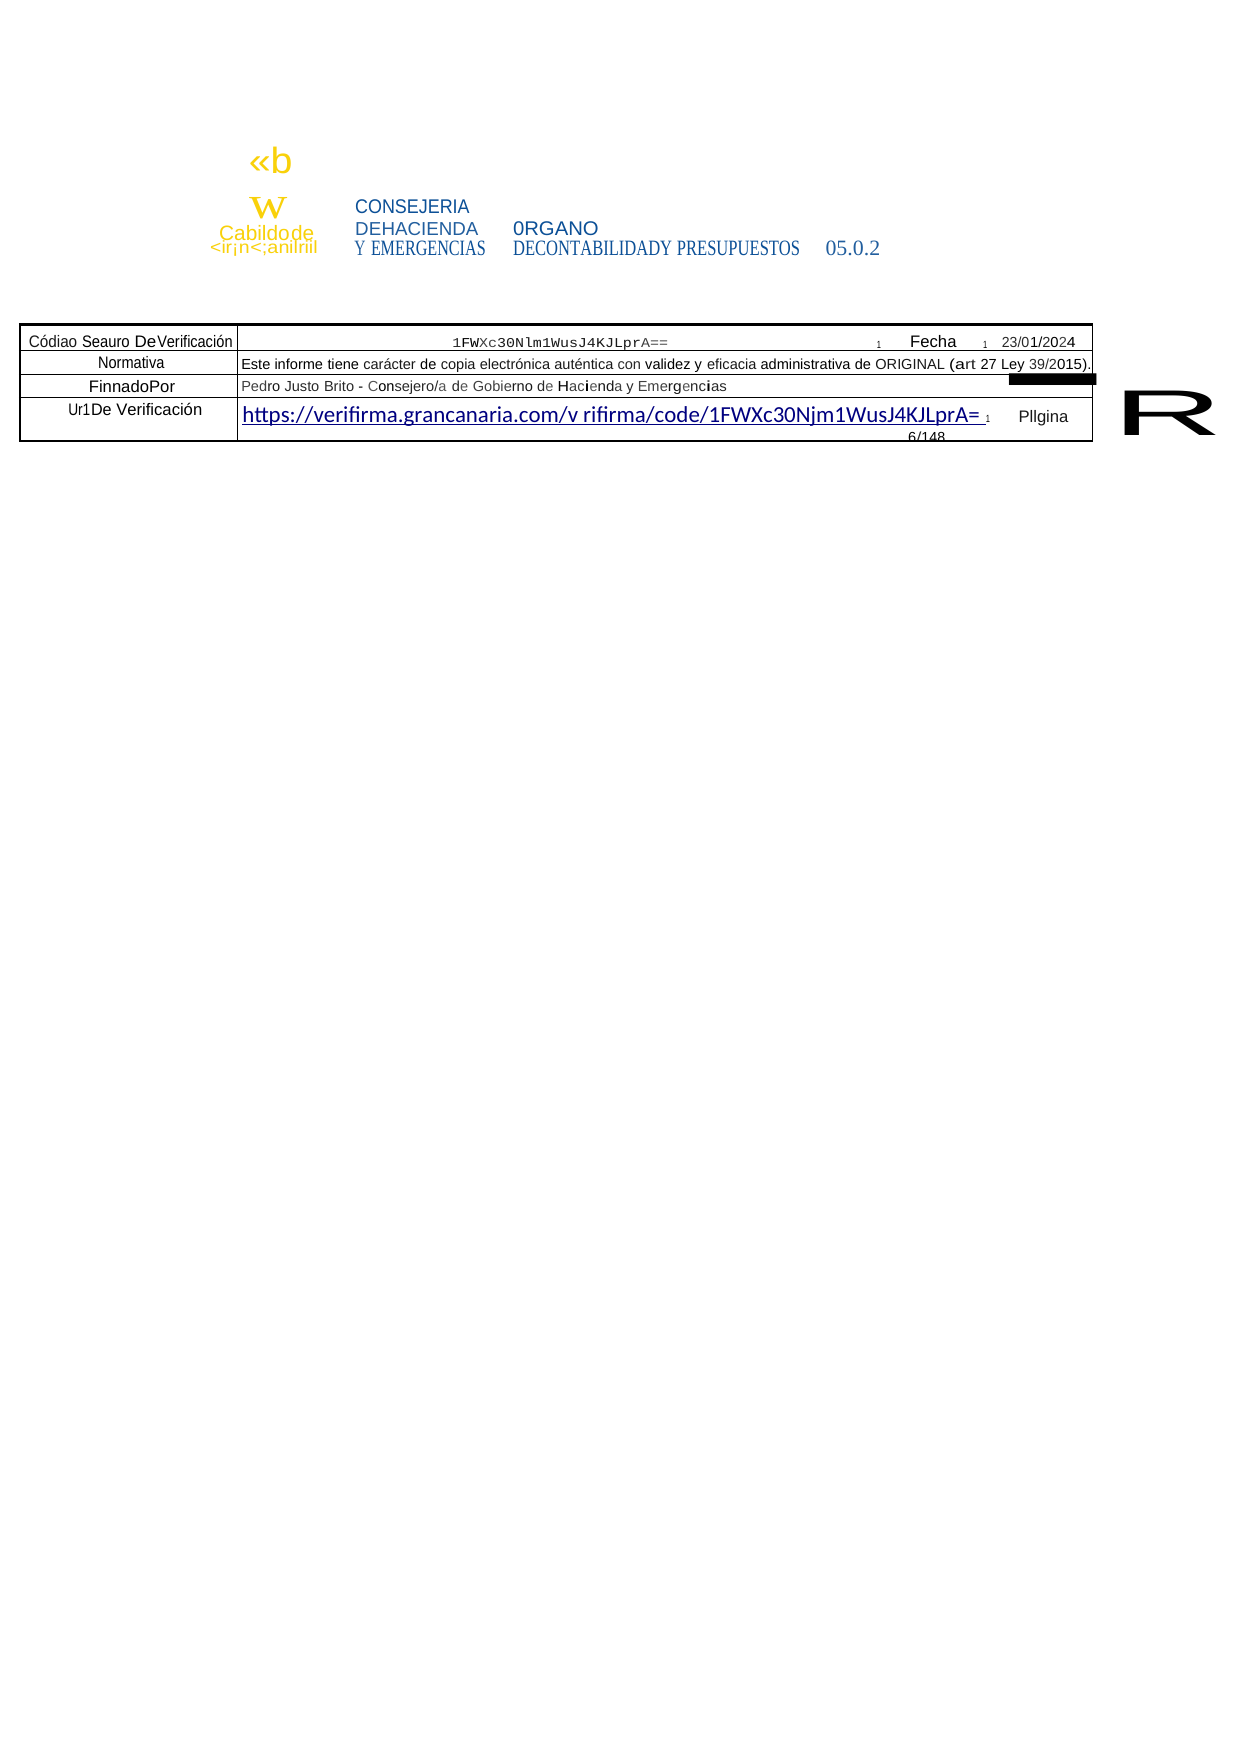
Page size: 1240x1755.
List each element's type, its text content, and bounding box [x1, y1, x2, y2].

table_header 1FWXc30Nlm1WusJ4KJLprA== 1 Fecha 1 23/01/2024 [238, 326, 1092, 350]
table_cell Este informe tiene carácter de copia electrónica auténtica con validez y eficacia administrativa de ORIGINAL (art 27 Ley 39/2015). [238, 351, 1092, 374]
table_cell Normativa [21, 351, 237, 374]
text -R [8, 288, 1223, 450]
table_cell https://verifirma.grancanaria.com/v rifirma/code/1FWXc30Njm1WusJ4KJLprA= 1 Pllgina 6/148 1 [238, 398, 1092, 439]
table_cell Ur1De Verificación [21, 398, 237, 439]
table_cell Pedro Justo Brito - Consejero/a de Gobierno de Hacienda y Emergencias [238, 375, 1092, 397]
table_cell FinnadoPor [21, 375, 237, 397]
table_header Códiao Seauro DeVerificación [21, 326, 237, 350]
